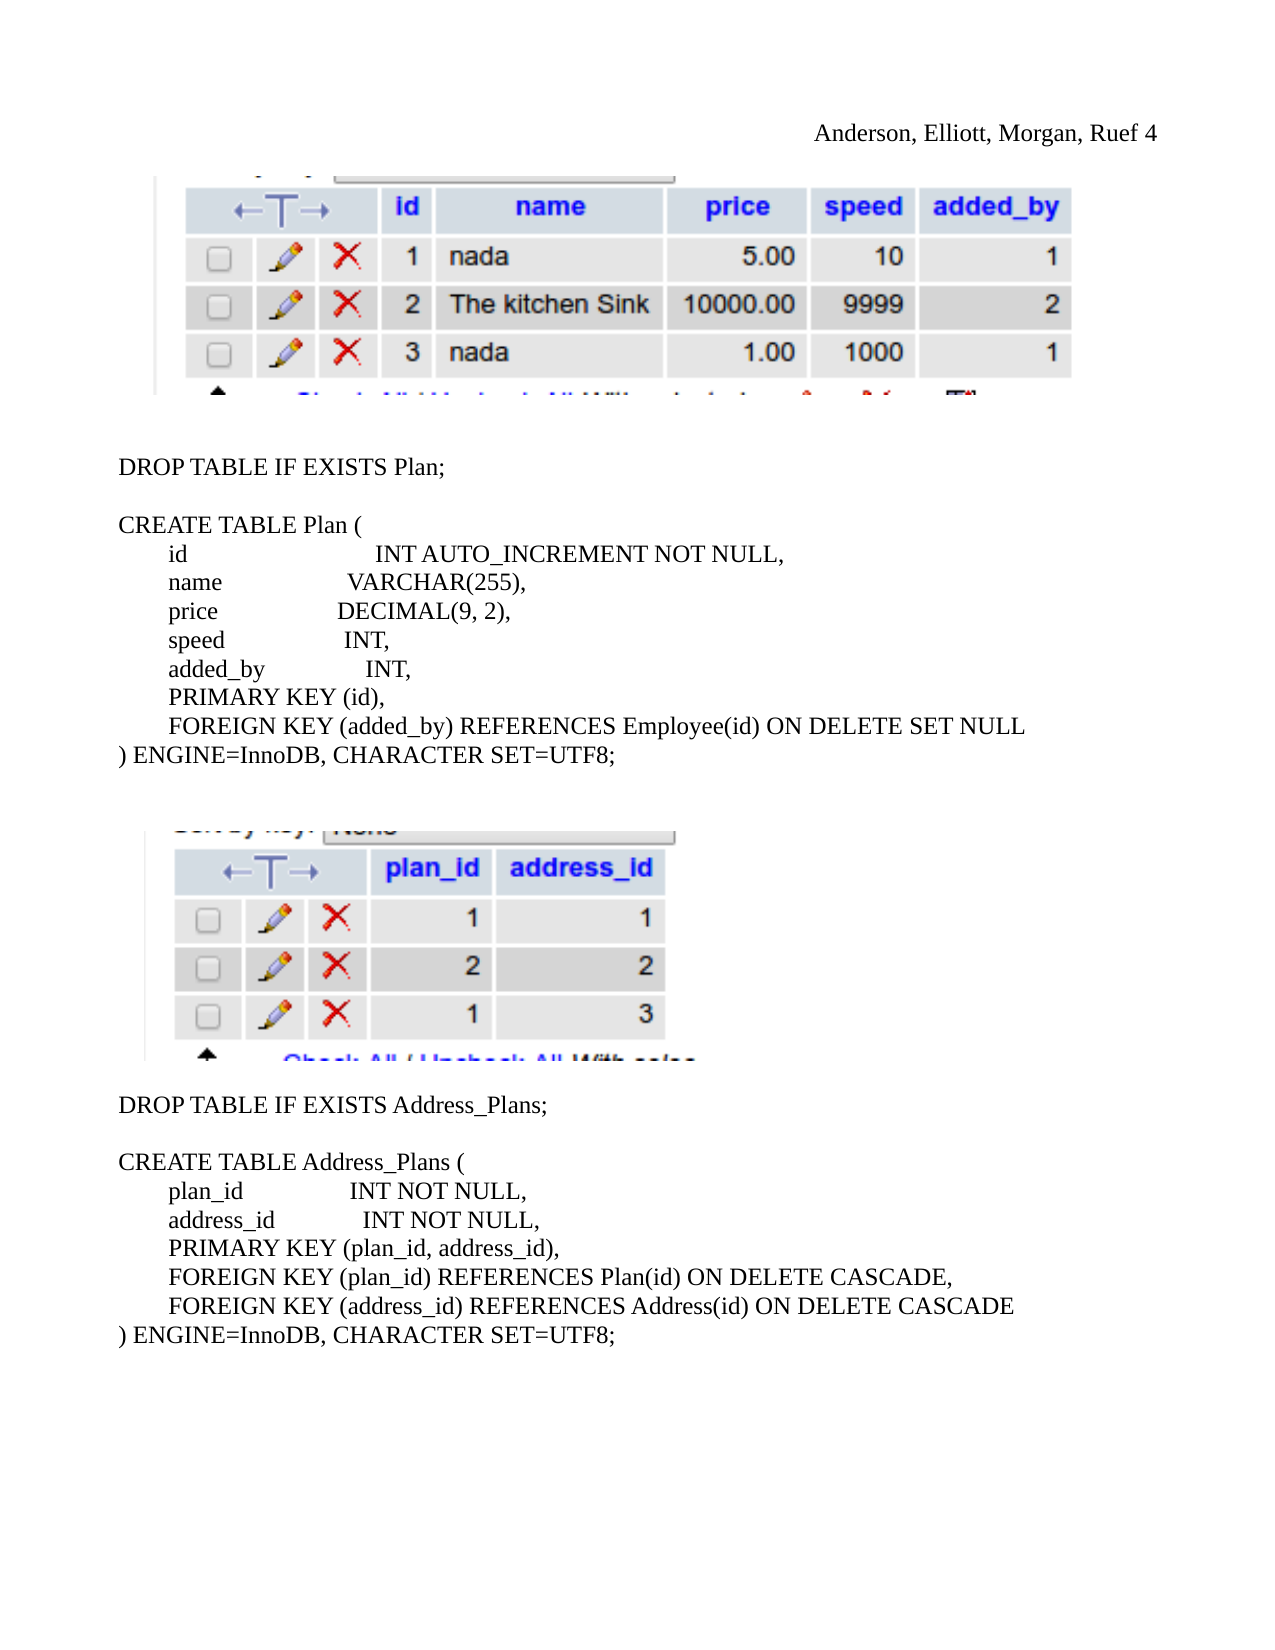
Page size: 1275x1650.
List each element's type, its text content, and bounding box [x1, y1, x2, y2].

text DROP TABLE IF EXISTS Address_Plans; [118, 1090, 1157, 1118]
text ) ENGINE=InnoDB, CHARACTER SET=UTF8; [118, 740, 1157, 769]
text FOREIGN KEY (address_id) REFERENCES Address(id) ON DELETE CASCADE [118, 1291, 1157, 1320]
text PRIMARY KEY (plan_id, address_id), [118, 1233, 1157, 1262]
text id INT AUTO_INCREMENT NOT NULL, [118, 539, 1157, 567]
text PRIMARY KEY (id), [118, 682, 1157, 711]
picture [153, 176, 1122, 395]
text address_id INT NOT NULL, [118, 1205, 1157, 1233]
text CREATE TABLE Plan ( [118, 510, 1157, 539]
text speed INT, [118, 625, 1157, 654]
text CREATE TABLE Address_Plans ( [118, 1147, 1157, 1176]
text plan_id INT NOT NULL, [118, 1176, 1157, 1205]
text added_by INT, [118, 654, 1157, 682]
text FOREIGN KEY (added_by) REFERENCES Employee(id) ON DELETE SET NULL [118, 711, 1157, 740]
text name VARCHAR(255), [118, 567, 1157, 596]
text FOREIGN KEY (plan_id) REFERENCES Plan(id) ON DELETE CASCADE, [118, 1262, 1157, 1291]
text DROP TABLE IF EXISTS Plan; [118, 452, 1157, 481]
text price DECIMAL(9, 2), [118, 596, 1157, 625]
picture [144, 831, 697, 1061]
text ) ENGINE=InnoDB, CHARACTER SET=UTF8; [118, 1320, 1157, 1348]
